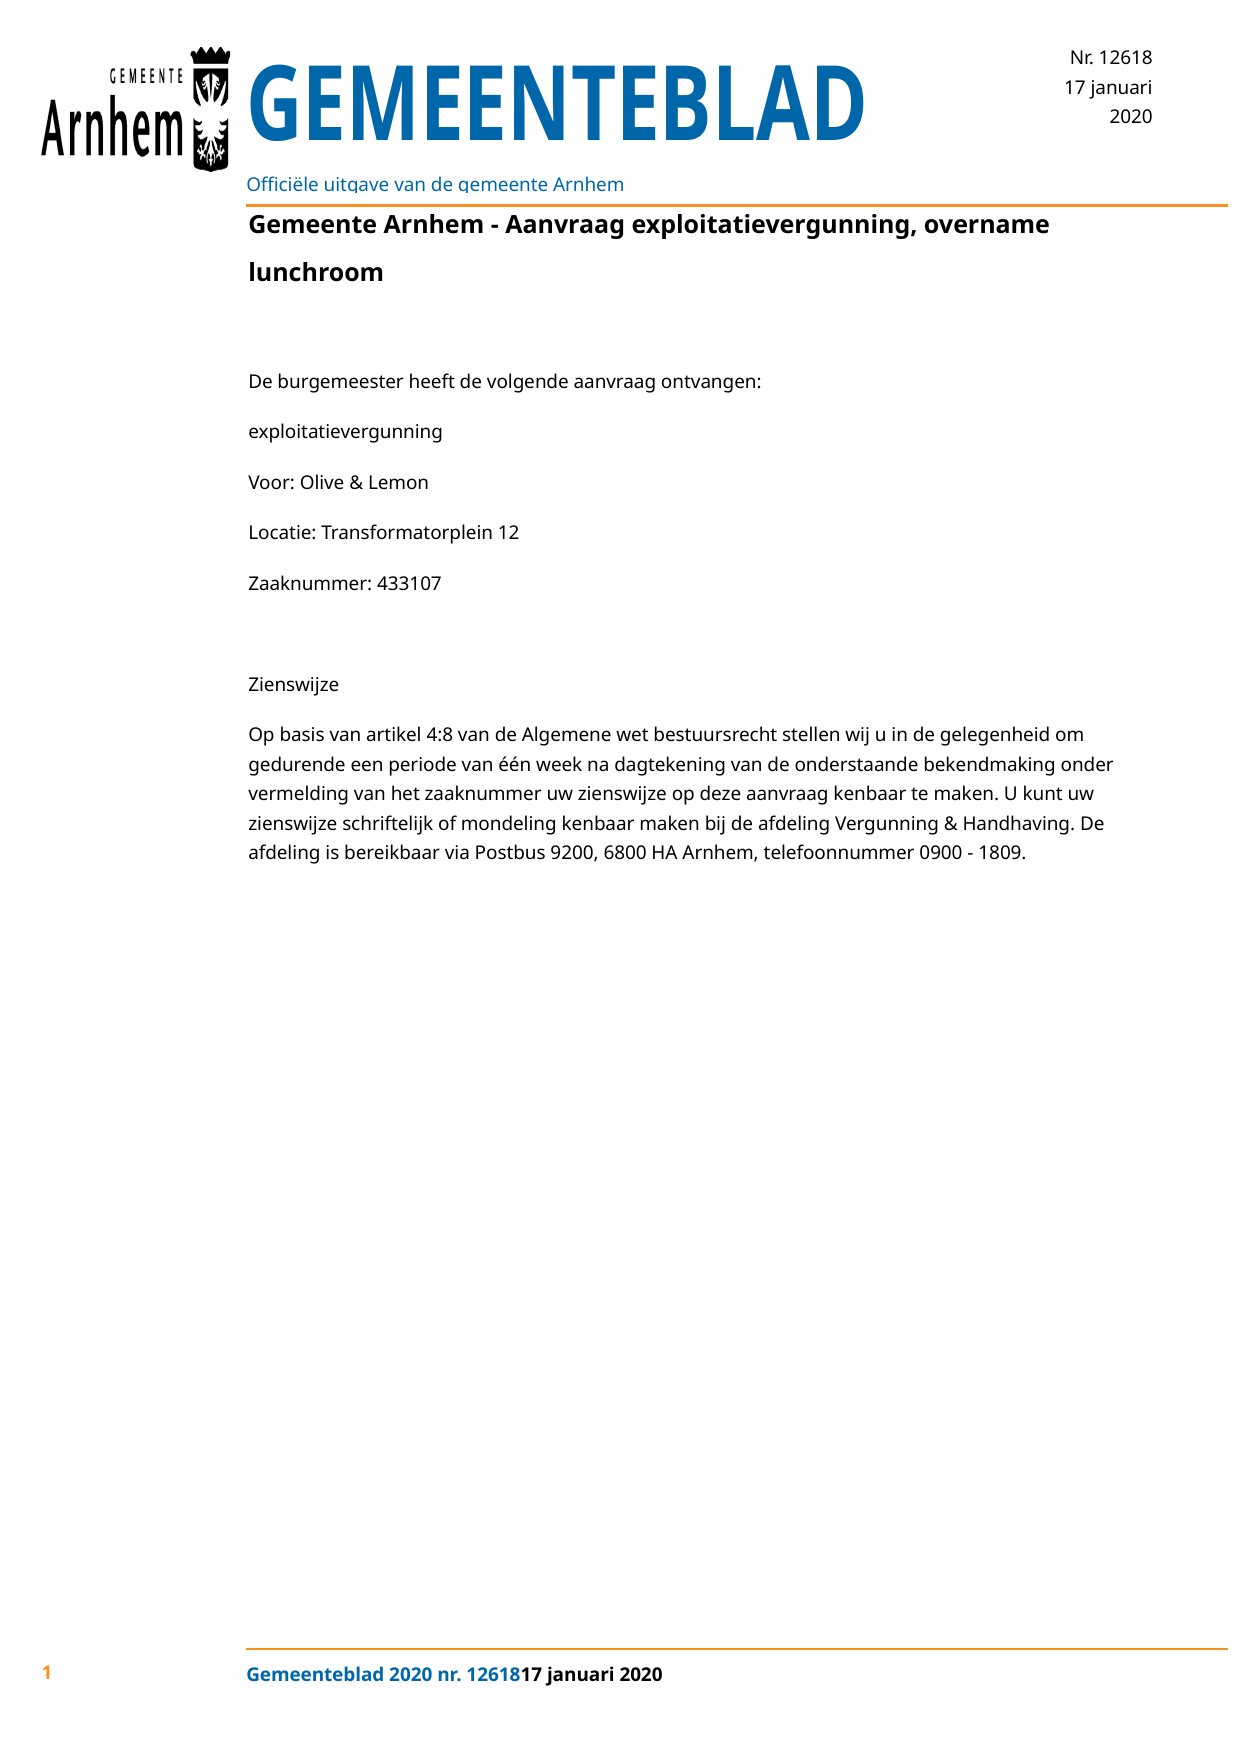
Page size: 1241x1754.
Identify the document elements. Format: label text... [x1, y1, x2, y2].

text Voor: Olive & Lemon [248, 469, 1152, 495]
text Locatie: Transformatorplein 12 [248, 519, 1152, 545]
text De burgemeester heeft de volgende aanvraag ontvangen: [248, 368, 1152, 394]
picture [41, 47, 231, 172]
text Gemeente Arnhem - Aanvraag exploitatievergunning, overname lunchroom [248, 207, 1152, 288]
text Zienswijze [248, 671, 1152, 697]
text Zaaknummer: 433107 [248, 570, 1152, 596]
text Op basis van artikel 4:8 van de Algemene wet bestuursrecht stellen wij u in de gelegenheid om gedurende een periode van één week na dagtekening van de onderstaande bekendmaking onder vermelding van het zaaknummer uw zienswijze op deze aanvraag kenbaar te maken. U kunt uw zienswijze schriftelijk of mondeling kenbaar maken bij de afdeling Vergunning & Handhaving. De afdeling is bereikbaar via Postbus 9200, 6800 HA Arnhem, telefoonnummer 0900 - 1809. [248, 721, 1152, 865]
text exploitatievergunning [248, 419, 1152, 444]
